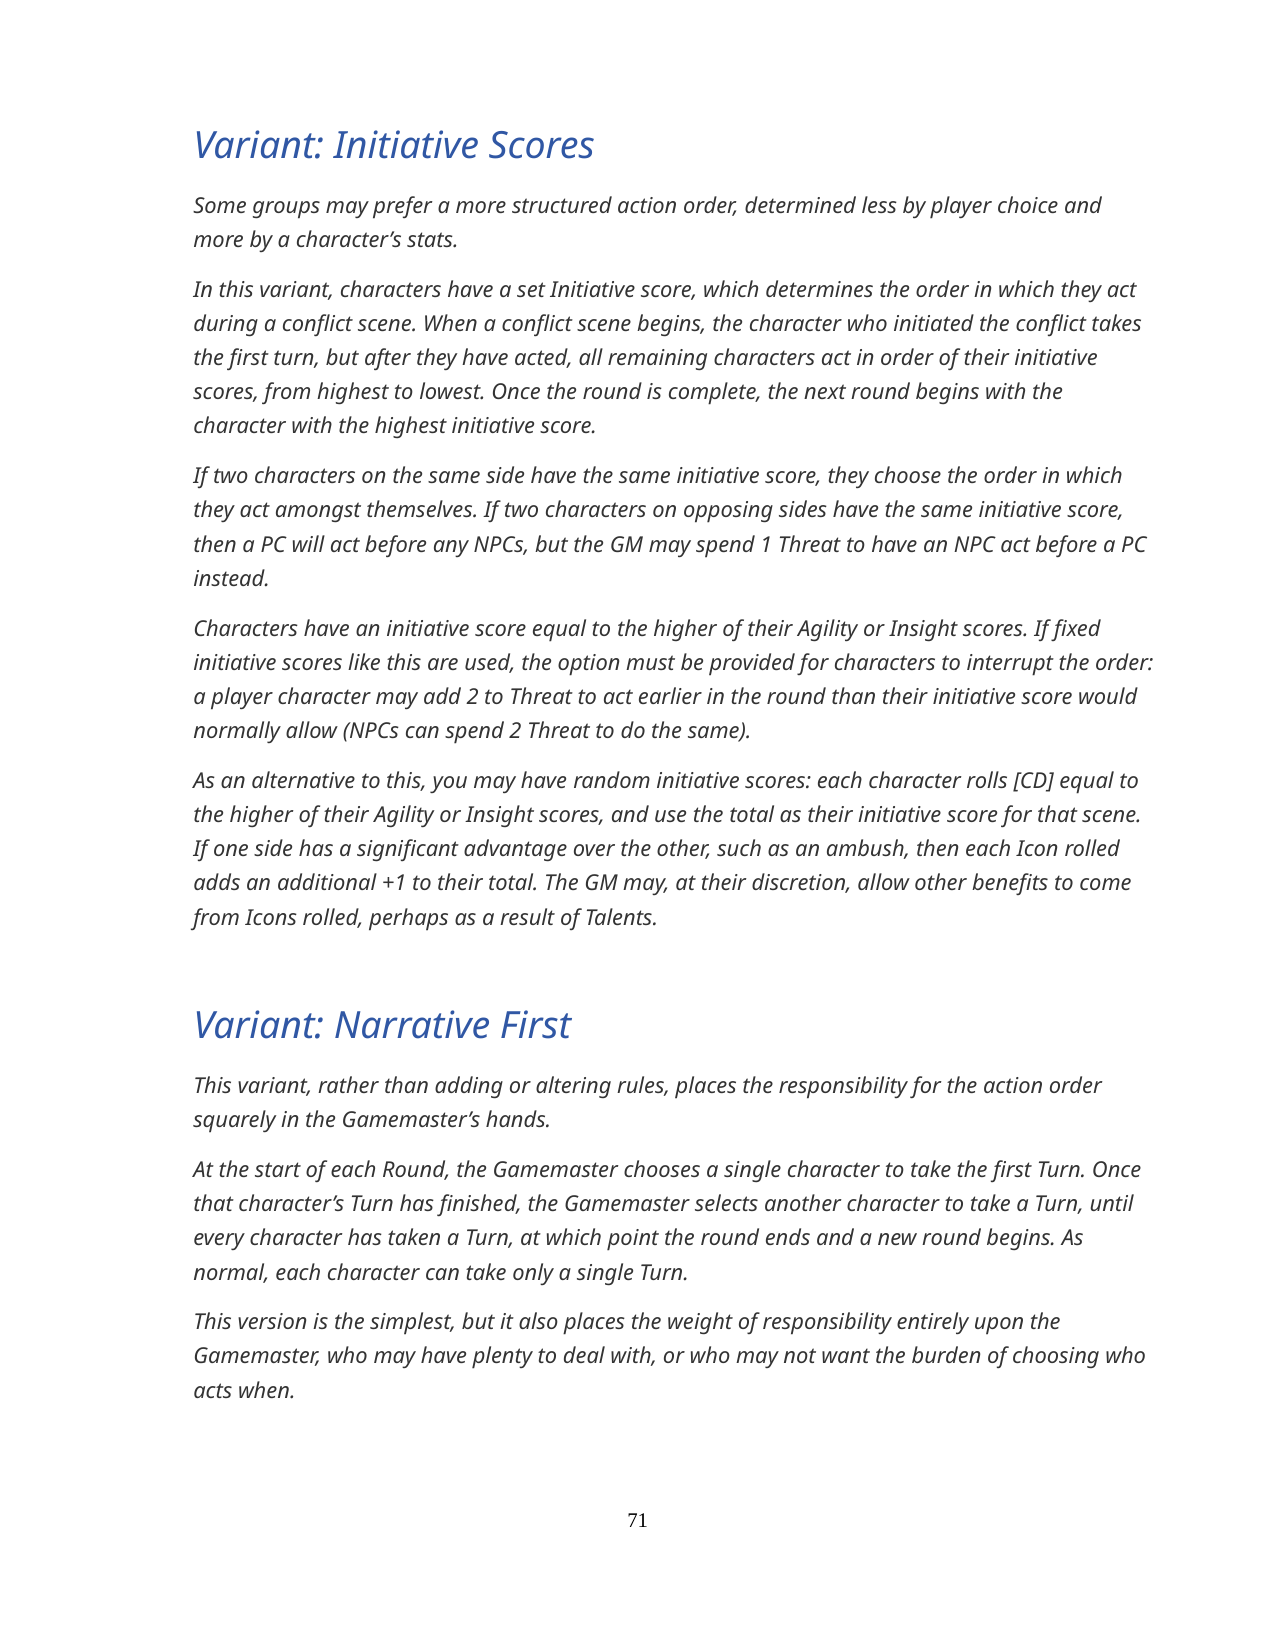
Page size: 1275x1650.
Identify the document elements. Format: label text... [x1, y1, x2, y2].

text In this variant, characters have a set Initiative score, which determines the order in which they act during a conflict scene. When a conflict scene begins, the character who initiated the conflict takes the first turn, but after they have acted, all remaining characters act in order of their initiative scores, from highest to lowest. Once the round is complete, the next round begins with the character with the highest initiative score. [193, 274, 1157, 440]
text This variant, rather than adding or altering rules, places the responsibility for the action order squarely in the Gamemaster’s hands. [193, 1070, 1157, 1134]
text Characters have an initiative score equal to the higher of their Agility or Insight scores. If fixed initiative scores like this are used, the option must be provided for characters to interrupt the order: a player character may add 2 to Threat to act earlier in the round than their initiative score would normally allow (NPCs can spend 2 Threat to do the same). [193, 613, 1157, 745]
text This version is the simplest, but it also places the weight of responsibility entirely upon the Gamemaster, who may have plenty to deal with, or who may not want the burden of choosing who acts when. [193, 1306, 1157, 1404]
text As an alternative to this, you may have random initiative scores: each character rolls [CD] equal to the higher of their Agility or Insight scores, and use the total as their initiative score for that scene. If one side has a significant advantage over the other, such as an ambush, then each Icon rolled adds an additional +1 to their total. The GM may, at their discretion, allow other benefits to come from Icons rolled, perhaps as a result of Talents. [193, 765, 1157, 931]
text At the start of each Round, the Gamemaster chooses a single character to take the first Turn. Once that character’s Turn has finished, the Gamemaster selects another character to take a Turn, until every character has taken a Turn, at which point the round ends and a new round begins. As normal, each character can take only a single Turn. [193, 1154, 1157, 1286]
subtitle Variant: Narrative First [193, 998, 1157, 1049]
text Some groups may prefer a more structured action order, determined less by player choice and more by a character’s stats. [193, 190, 1157, 254]
subtitle Variant: Initiative Scores [193, 118, 1157, 169]
text If two characters on the same side have the same initiative score, they choose the order in which they act amongst themselves. If two characters on opposing sides have the same initiative score, then a PC will act before any NPCs, but the GM may spend 1 Threat to have an NPC act before a PC instead. [193, 460, 1157, 593]
